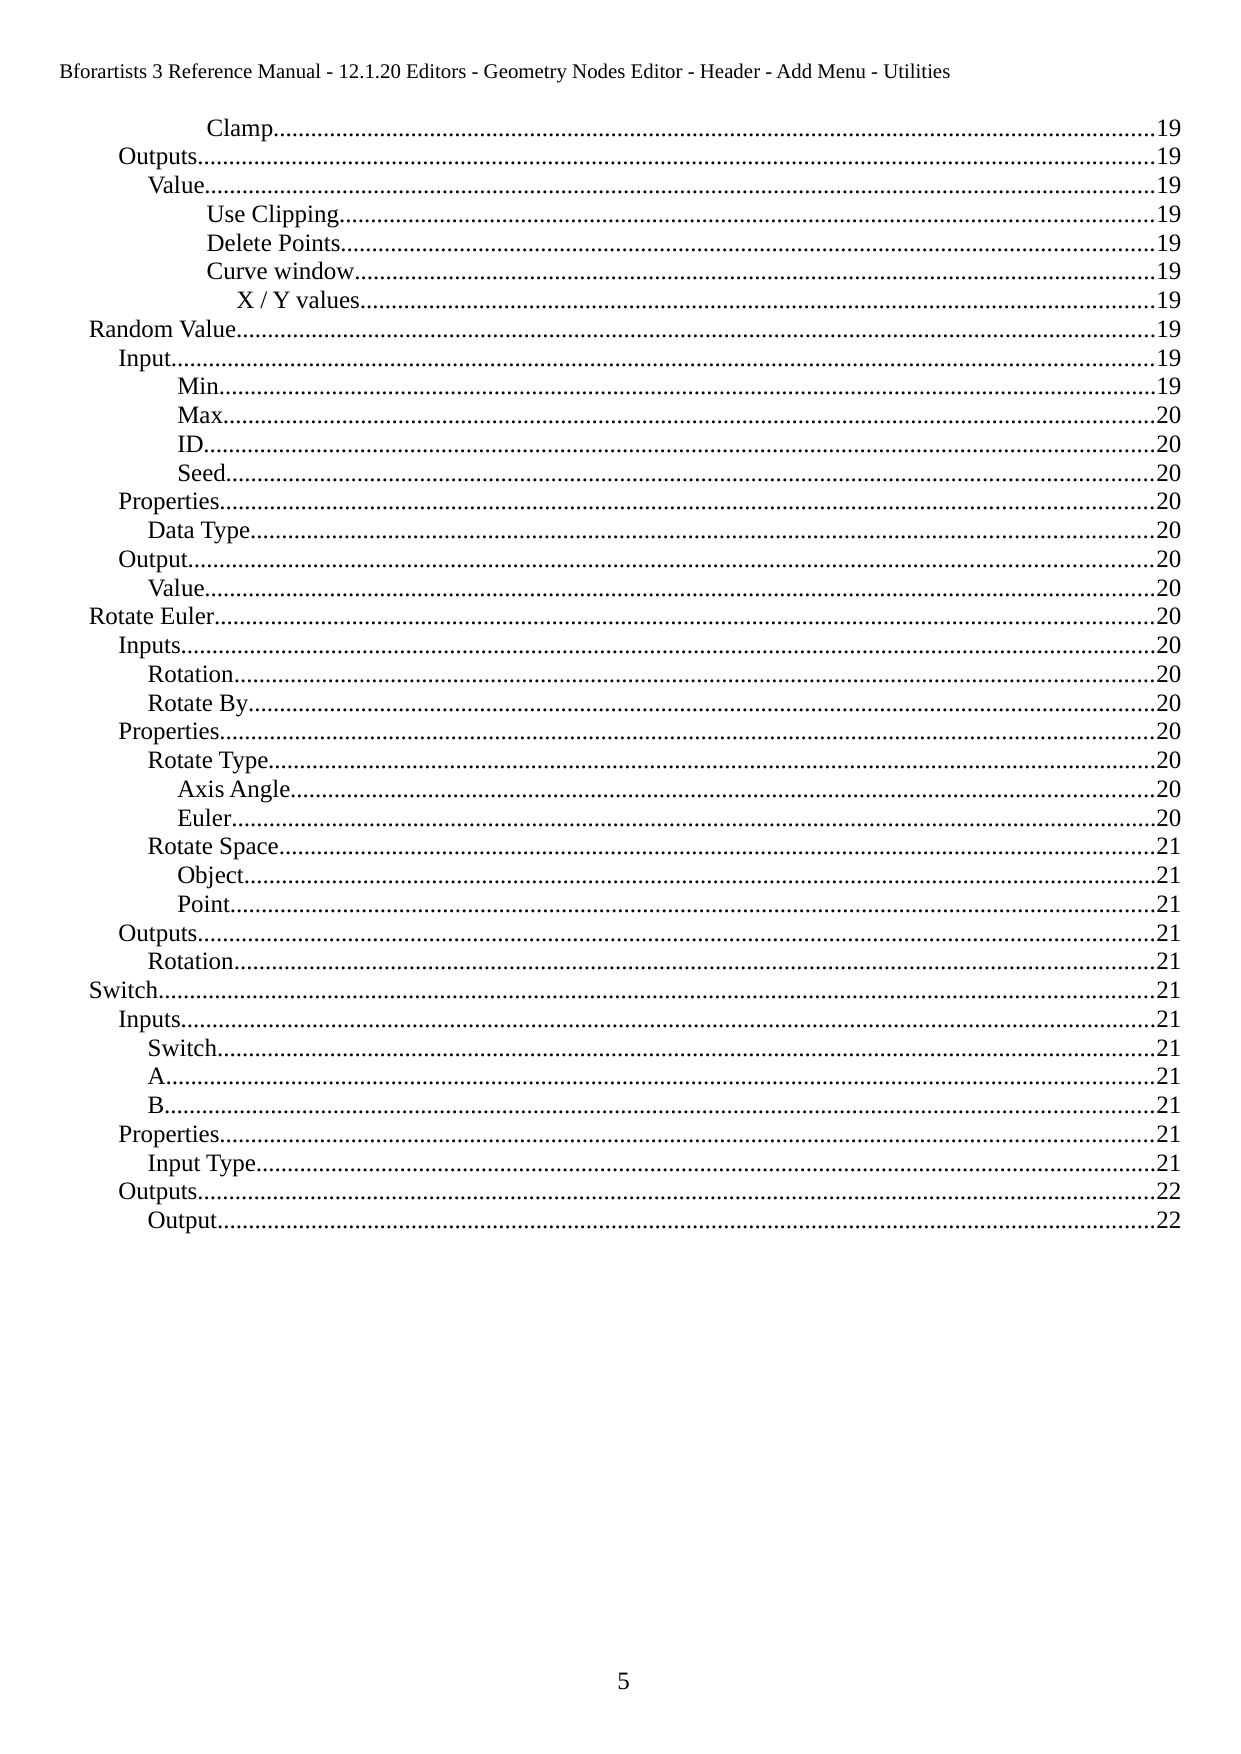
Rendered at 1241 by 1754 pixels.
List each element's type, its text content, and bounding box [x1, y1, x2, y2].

text Point 21 [177, 889, 1181, 918]
text Euler 20 [177, 803, 1181, 831]
text X / Y values 19 [236, 285, 1181, 314]
text Outputs 21 [118, 918, 1181, 946]
text Output 20 [118, 544, 1181, 573]
text Axis Angle 20 [177, 774, 1181, 803]
text Properties 21 [118, 1119, 1181, 1148]
text Rotate Type 20 [147, 745, 1181, 774]
text Rotation 21 [147, 946, 1181, 975]
text Delete Points 19 [206, 228, 1181, 256]
text Max 20 [177, 400, 1181, 429]
text Rotate Euler 20 [88, 601, 1181, 630]
text Inputs 21 [118, 1004, 1181, 1033]
text Switch 21 [147, 1033, 1181, 1061]
text Object 21 [177, 860, 1181, 889]
text Inputs 20 [118, 630, 1181, 659]
text Use Clipping 19 [206, 199, 1181, 228]
text Output 22 [147, 1205, 1181, 1234]
text Rotate By 20 [147, 688, 1181, 716]
text Min 19 [177, 371, 1181, 400]
text Clamp 19 [206, 113, 1181, 141]
text Data Type 20 [147, 515, 1181, 544]
text Value 19 [147, 170, 1181, 199]
text Properties 20 [118, 716, 1181, 745]
text Input 19 [118, 343, 1181, 371]
text Rotation 20 [147, 659, 1181, 688]
text Outputs 22 [118, 1176, 1181, 1205]
text Value 20 [147, 573, 1181, 601]
text ID 20 [177, 429, 1181, 458]
text B 21 [147, 1090, 1181, 1119]
text Switch 21 [88, 975, 1181, 1004]
text Properties 20 [118, 486, 1181, 515]
text Outputs 19 [118, 141, 1181, 170]
text Curve window 19 [206, 256, 1181, 285]
text Rotate Space 21 [147, 831, 1181, 860]
text Input Type 21 [147, 1148, 1181, 1176]
text Seed 20 [177, 458, 1181, 486]
text A 21 [147, 1061, 1181, 1090]
text Random Value 19 [88, 314, 1181, 343]
